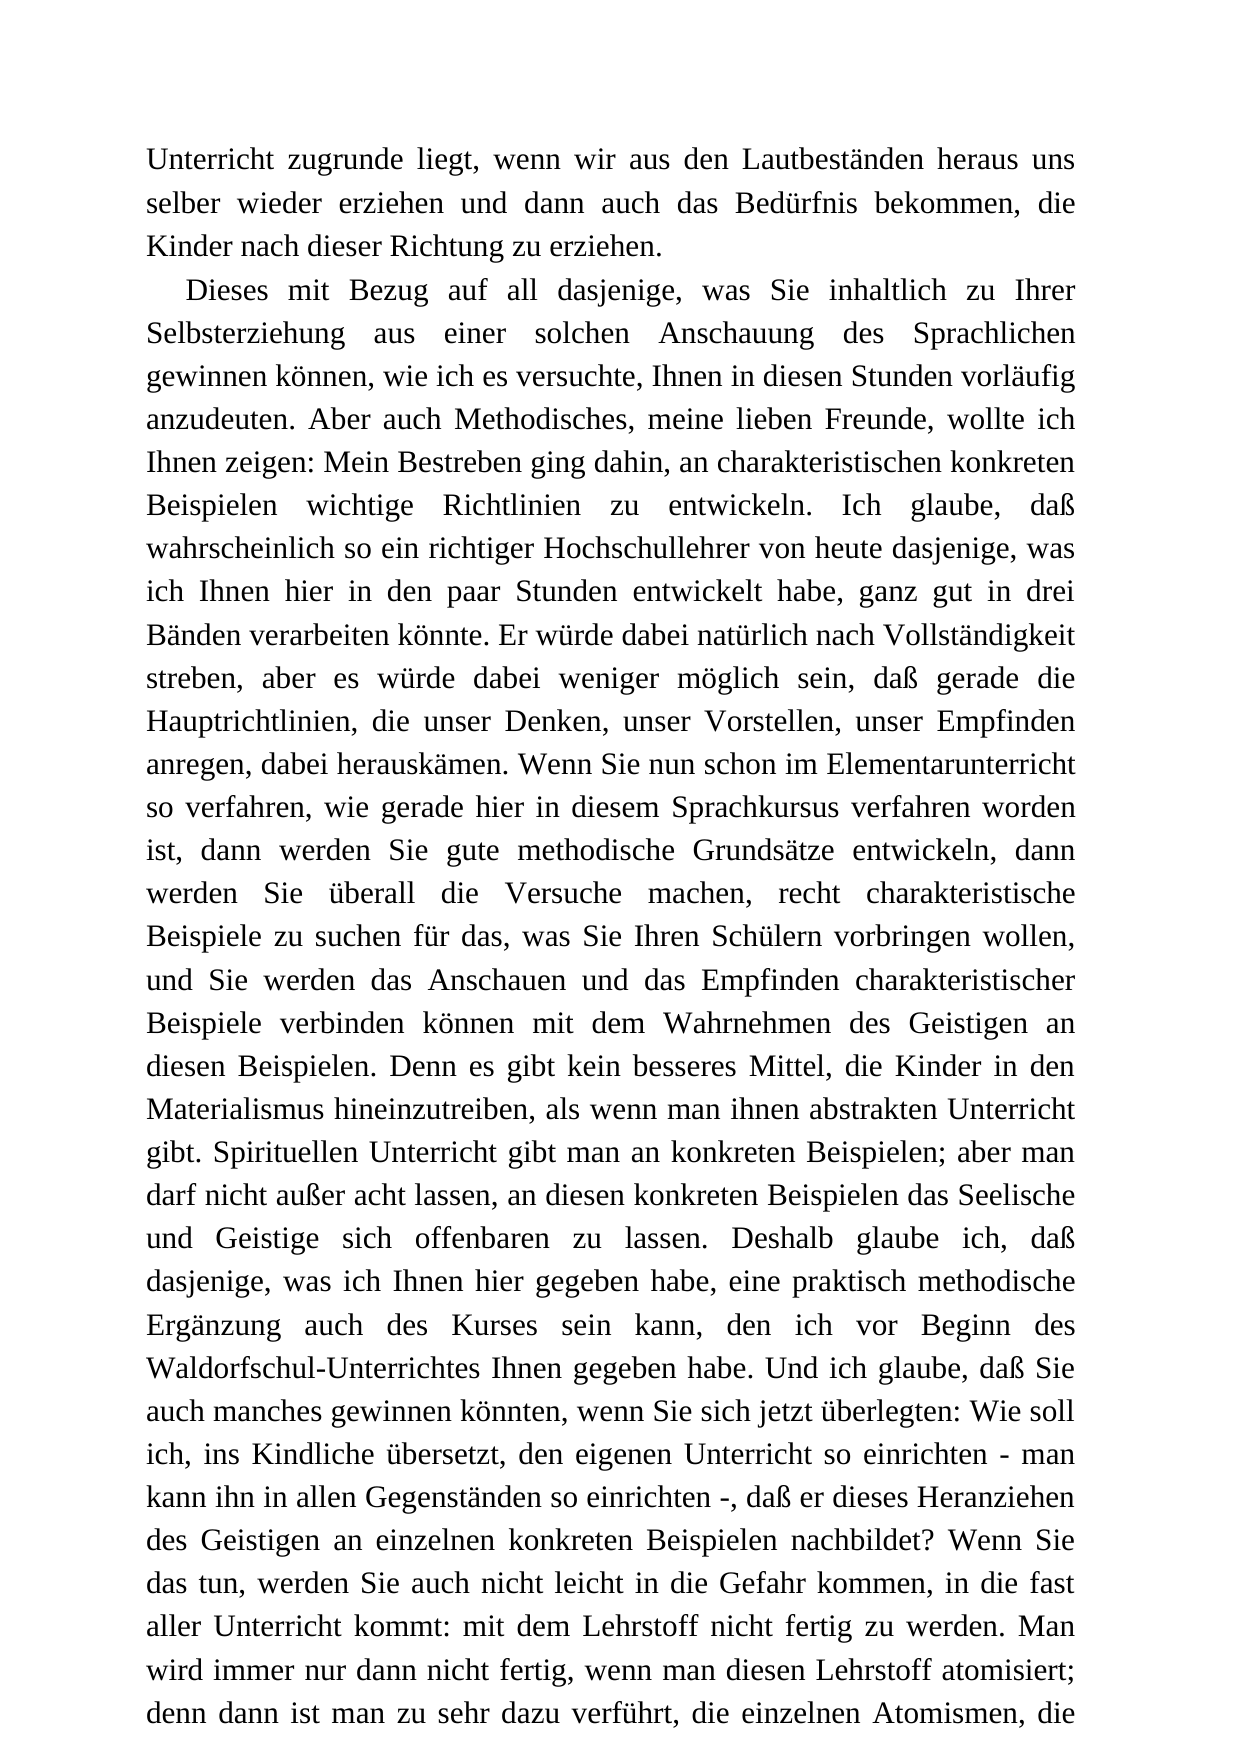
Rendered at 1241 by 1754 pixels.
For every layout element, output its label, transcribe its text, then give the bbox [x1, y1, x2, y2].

text Unterricht zugrunde liegt, wenn wir aus den Lautbeständen heraus uns selber wieder erziehen und dann auch das Bedürfnis bekommen, die Kinder nach dieser Richtung zu erziehen. [146, 140, 1077, 263]
text Dieses mit Bezug auf all dasjenige, was Sie inhaltlich zu Ihrer Selbsterziehung aus einer solchen Anschauung des Sprachlichen gewinnen können, wie ich es versuchte, Ihnen in diesen Stunden vorläufig anzudeuten. Aber auch Methodisches, meine lieben Freunde, wollte ich Ihnen zeigen: Mein Bestreben ging dahin, an charakteristischen konkreten Beispielen wichtige Richtlinien zu entwickeln. Ich glaube, daß wahrscheinlich so ein richtiger Hochschullehrer von heute dasjenige, was ich Ihnen hier in den paar Stunden entwickelt habe, ganz gut in drei Bänden verarbeiten könnte. Er würde dabei natürlich nach Vollständigkeit streben, aber es würde dabei weniger möglich sein, daß gerade die Hauptrichtlinien, die unser Denken, unser Vorstellen, unser Empfinden anregen, dabei herauskämen. Wenn Sie nun schon im Elementarunterricht so verfahren, wie gerade hier in diesem Sprachkursus verfahren worden ist, dann werden Sie gute methodische Grundsätze entwickeln, dann werden Sie überall die Versuche machen, recht charakteristische Beispiele zu suchen für das, was Sie Ihren Schülern vorbringen wollen, und Sie werden das Anschauen und das Empfinden charakteristischer Beispiele verbinden können mit dem Wahrnehmen des Geistigen an diesen Beispielen. Denn es gibt kein besseres Mittel, die Kinder in den Materialismus hineinzutreiben, als wenn man ihnen abstrakten Unterricht gibt. Spirituellen Unterricht gibt man an konkreten Beispielen; aber man darf nicht außer acht lassen, an diesen konkreten Beispielen das Seelische und Geistige sich offenbaren zu lassen. Deshalb glaube ich, daß dasjenige, was ich Ihnen hier gegeben habe, eine praktisch methodische Ergänzung auch des Kurses sein kann, den ich vor Beginn des Waldorfschul-Unterrichtes Ihnen gegeben habe. Und ich glaube, daß Sie auch manches gewinnen könnten, wenn Sie sich jetzt überlegten: Wie soll ich, ins Kindliche übersetzt, den eigenen Unterricht so einrichten - man kann ihn in allen Gegenständen so einrichten -, daß er dieses Heranziehen des Geistigen an einzelnen konkreten Beispielen nachbildet? Wenn Sie das tun, werden Sie auch nicht leicht in die Gefahr kommen, in die fast aller Unterricht kommt: mit dem Lehrstoff nicht fertig zu werden. Man wird immer nur dann nicht fertig, wenn man diesen Lehrstoff atomisiert; denn dann ist man zu sehr dazu verführt, die einzelnen Atomismen, die [146, 271, 1077, 1730]
